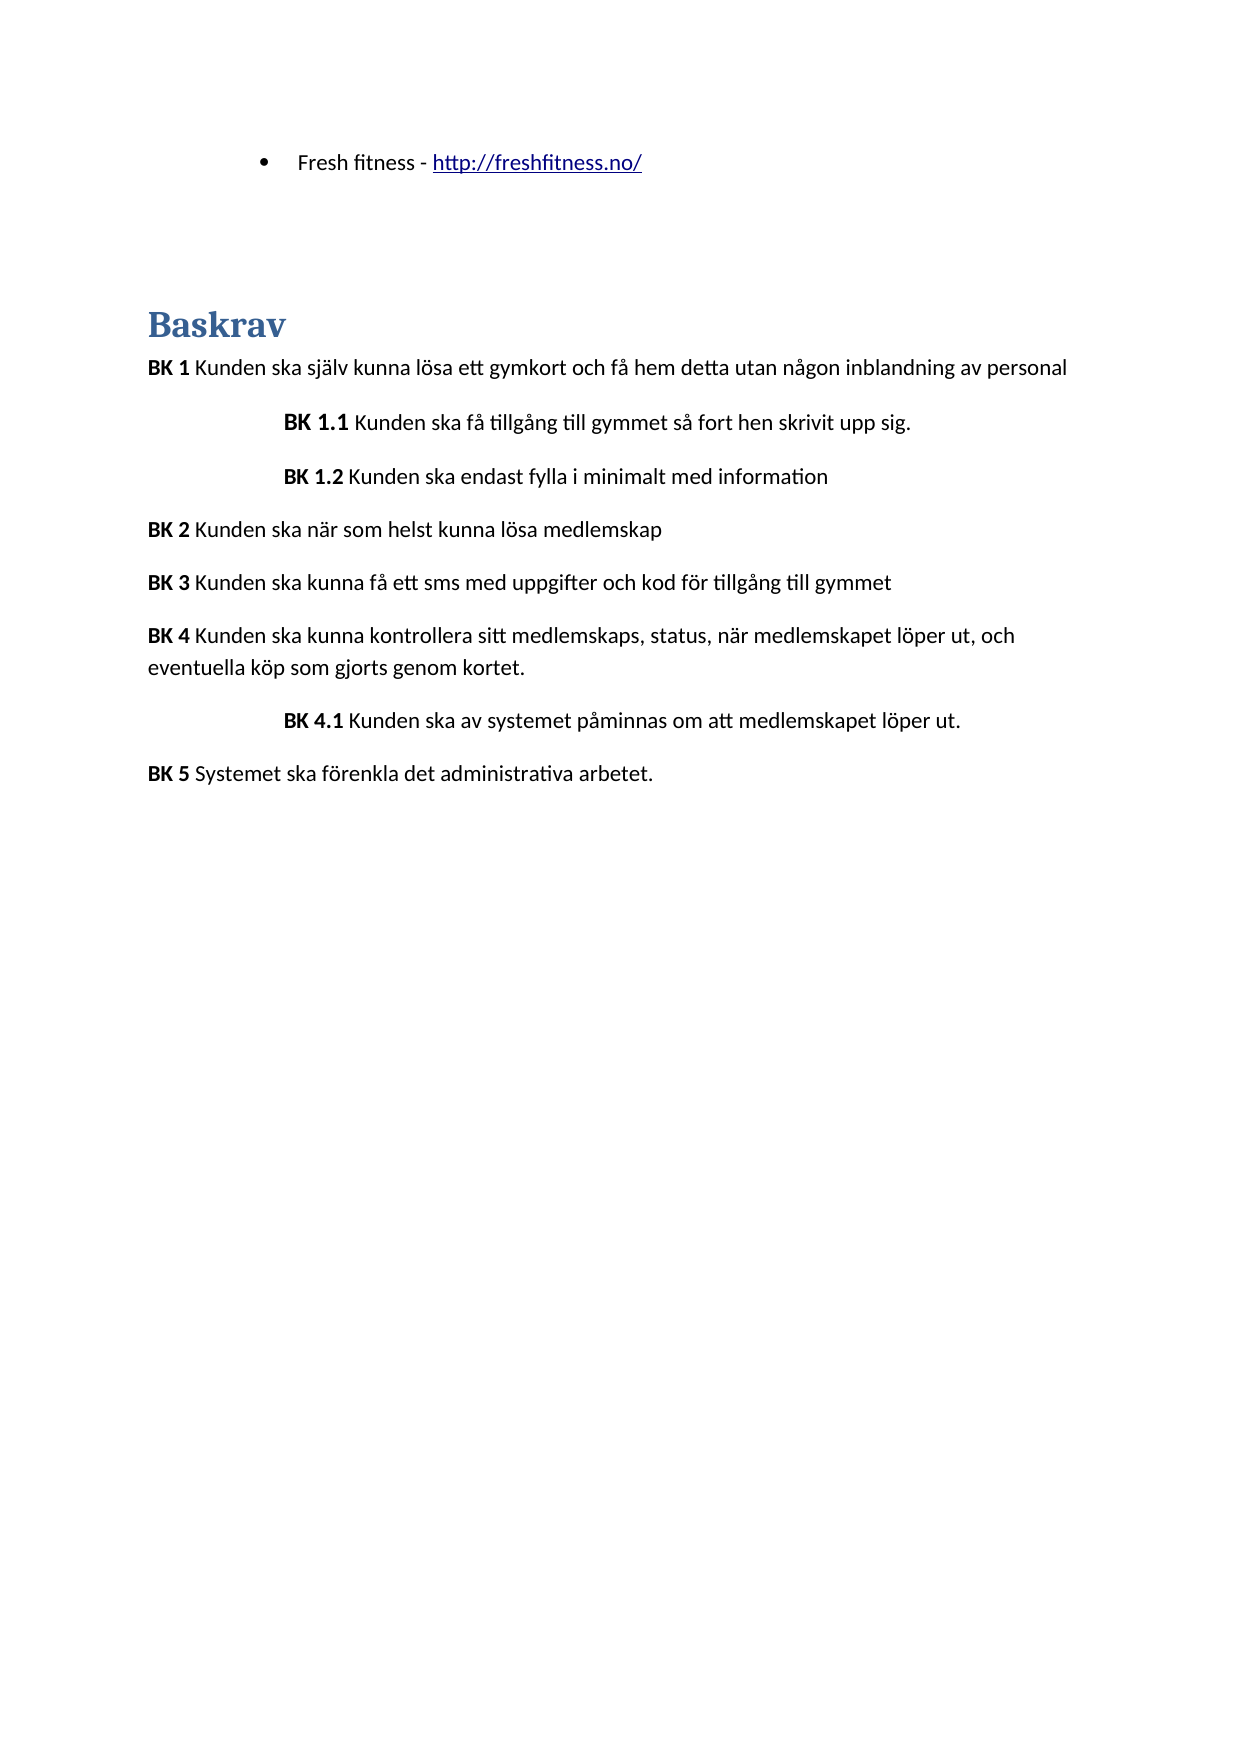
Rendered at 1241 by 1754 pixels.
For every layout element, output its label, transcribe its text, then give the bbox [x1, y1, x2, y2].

text BK 1.1 Kunden ska få tillgång till gymmet så fort hen skrivit upp sig. [148, 406, 1093, 437]
text BK 2 Kunden ska när som helst kunna lösa medlemskap [148, 515, 1093, 543]
text BK 1 Kunden ska själv kunna lösa ett gymkort och få hem detta utan någon inblandning av personal [148, 353, 1093, 381]
text BK 3 Kunden ska kunna få ett sms med uppgifter och kod för tillgång till gymmet [148, 568, 1093, 596]
subtitle Baskrav [148, 304, 1093, 347]
list Fresh fitness - http://freshfitness.no/ [260, 148, 1093, 176]
text BK 4 Kunden ska kunna kontrollera sitt medlemskaps, status, när medlemskapet löper ut, och eventuella köp som gjorts genom kortet. [148, 621, 1093, 681]
text BK 1.2 Kunden ska endast fylla i minimalt med information [148, 462, 1093, 490]
text BK 5 Systemet ska förenkla det administrativa arbetet. [148, 759, 1093, 787]
text BK 4.1 Kunden ska av systemet påminnas om att medlemskapet löper ut. [148, 706, 1093, 734]
